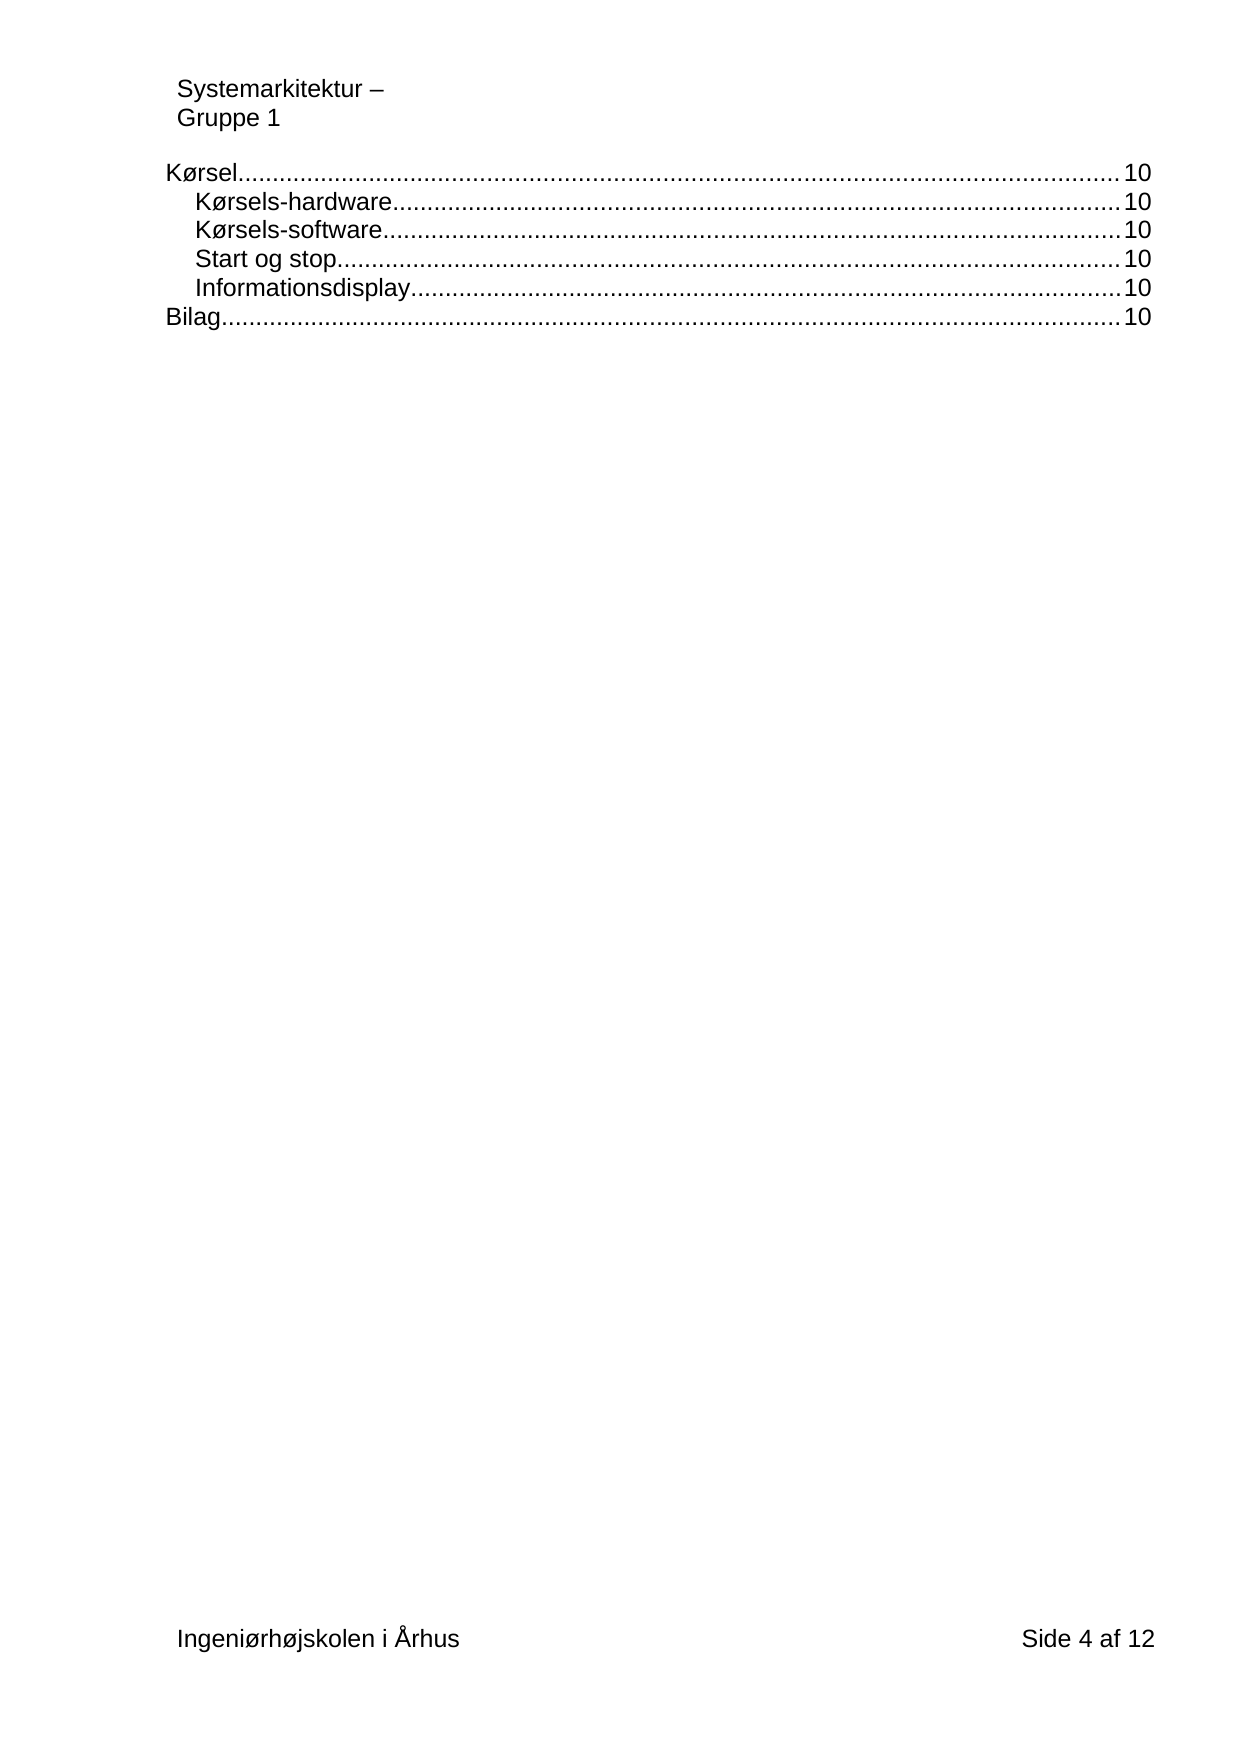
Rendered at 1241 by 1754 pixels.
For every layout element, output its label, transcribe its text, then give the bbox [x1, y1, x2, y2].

text Kørsel 10 [165, 158, 1152, 186]
text Start og stop 10 [195, 244, 1152, 273]
text Informationsdisplay 10 [195, 273, 1152, 301]
text Kørsels-software 10 [195, 215, 1152, 244]
text Kørsels-hardware 10 [195, 186, 1152, 215]
text Bilag 10 [165, 301, 1152, 330]
